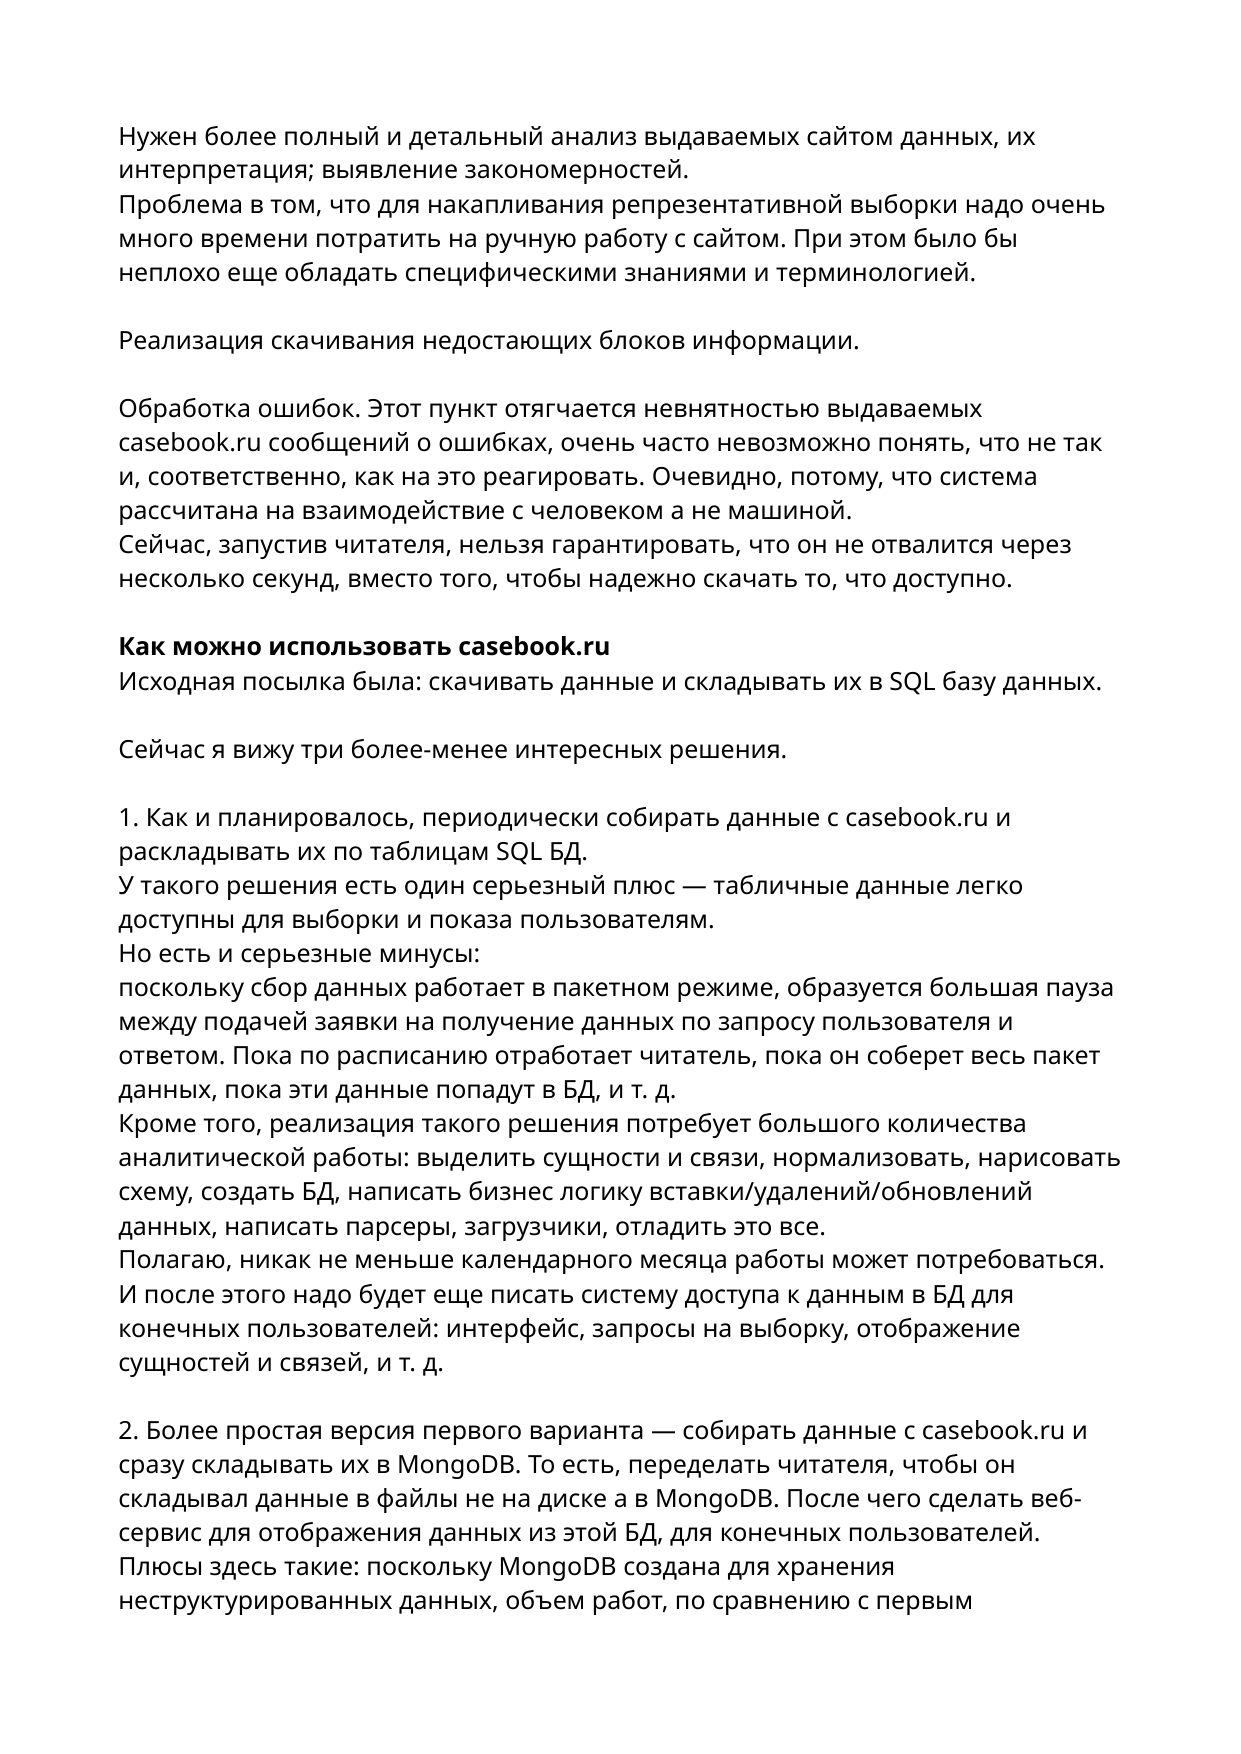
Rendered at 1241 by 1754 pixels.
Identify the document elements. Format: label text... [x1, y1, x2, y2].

text Исходная посылка была: скачивать данные и складывать их в SQL базу данных. [118, 663, 1122, 697]
text Сейчас я вижу три более-менее интересных решения. [118, 731, 1122, 765]
text Плюсы здесь такие: поскольку MongoDB создана для хранения неструктурированных данных, объем работ, по сравнению с первым [118, 1549, 1122, 1617]
text Нужен более полный и детальный анализ выдаваемых сайтом данных, их интерпретация; выявление закономерностей. [118, 118, 1122, 186]
text Реализация скачивания недостающих блоков информации. [118, 322, 1122, 357]
text поскольку сбор данных работает в пакетном режиме, образуется большая пауза между подачей заявки на получение данных по запросу пользователя и ответом. Пока по расписанию отработает читатель, пока он соберет весь пакет данных, пока эти данные попадут в БД, и т. д. [118, 970, 1122, 1106]
text 2. Более простая версия первого варианта — собирать данные с casebook.ru и сразу складывать их в MongoDB. То есть, переделать читателя, чтобы он складывал данные в файлы не на диске а в MongoDB. После чего сделать веб-сервис для отображения данных из этой БД, для конечных пользователей. [118, 1412, 1122, 1549]
text 1. Как и планировалось, периодически собирать данные с casebook.ru и раскладывать их по таблицам SQL БД. [118, 799, 1122, 867]
text Проблема в том, что для накапливания репрезентативной выборки надо очень много времени потратить на ручную работу с сайтом. При этом было бы неплохо еще обладать специфическими знаниями и терминологией. [118, 186, 1122, 288]
text Но есть и серьезные минусы: [118, 936, 1122, 970]
text Кроме того, реализация такого решения потребует большого количества аналитической работы: выделить сущности и связи, нормализовать, нарисовать схему, создать БД, написать бизнес логику вставки/удалений/обновлений данных, написать парсеры, загрузчики, отладить это все. [118, 1106, 1122, 1242]
text Обработка ошибок. Этот пункт отягчается невнятностью выдаваемых casebook.ru сообщений о ошибках, очень часто невозможно понять, что не так и, соответственно, как на это реагировать. Очевидно, потому, что система рассчитана на взаимодействие с человеком а не машиной. [118, 391, 1122, 527]
text У такого решения есть один серьезный плюс — табличные данные легко доступны для выборки и показа пользователям. [118, 867, 1122, 936]
text Полагаю, никак не меньше календарного месяца работы может потребоваться. И после этого надо будет еще писать систему доступа к данным в БД для конечных пользователей: интерфейс, запросы на выборку, отображение сущностей и связей, и т. д. [118, 1242, 1122, 1378]
text Сейчас, запустив читателя, нельзя гарантировать, что он не отвалится через несколько секунд, вместо того, чтобы надежно скачать то, что доступно. [118, 527, 1122, 595]
text Как можно использовать casebook.ru [118, 629, 1122, 663]
